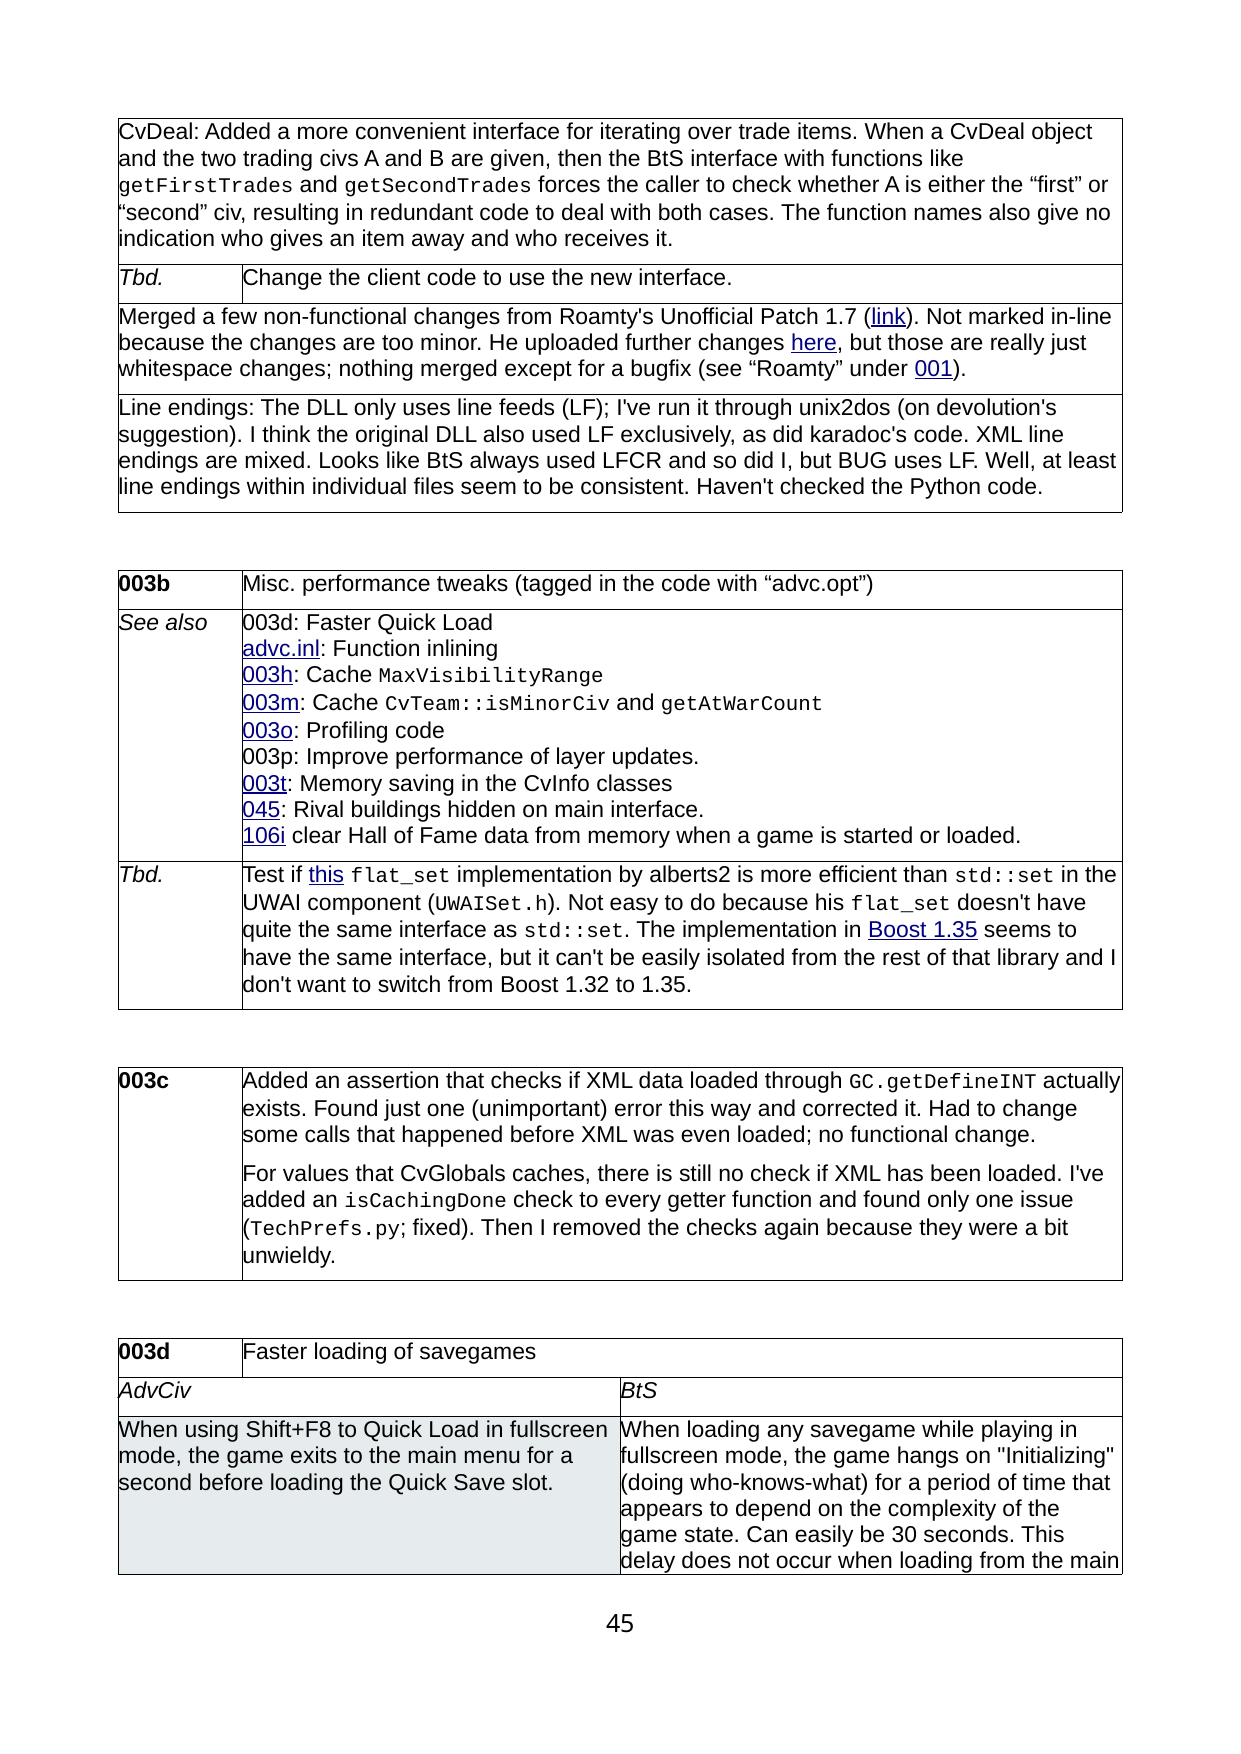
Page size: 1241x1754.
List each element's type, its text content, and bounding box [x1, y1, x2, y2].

table_header 003b [119, 571, 242, 608]
table_cell When using Shift+F8 to Quick Load in fullscreen mode, the game exits to the main menu for a second before loading the Quick Save slot. [119, 1417, 620, 1574]
table_cell See also [119, 610, 242, 861]
table_cell Line endings: The DLL only uses line feeds (LF); I've run it through unix2dos (on devolution's suggestion). I think the original DLL also used LF exclusively, as did karadoc's code. XML line endings are mixed. Looks like BtS always used LFCR and so did I, but BUG uses LF. Well, at least line endings within individual files seem to be consistent. Haven't checked the Python code. [119, 395, 1122, 512]
table_cell BtS [621, 1378, 1122, 1416]
table_cell Tbd. [119, 862, 242, 1009]
table_cell Test if this flat_set implementation by alberts2 is more efficient than std::set in the UWAI component (UWAISet.h). Not easy to do because his flat_set doesn't have quite the same interface as std::set. The implementation in Boost 1.35 seems to have the same interface, but it can't be easily isolated from the rest of that library and I don't want to switch from Boost 1.32 to 1.35. [243, 862, 1122, 1009]
table_header Faster loading of savegames [243, 1339, 1122, 1377]
table_cell Tbd. [119, 265, 242, 303]
table_header 003c [119, 1068, 242, 1280]
table_cell 003d: Faster Quick Load advc.inl: Function inlining 003h: Cache MaxVisibilityRange 003m: Cache CvTeam::isMinorCiv and getAtWarCount 003o: Profiling code 003p: Improve performance of layer updates. 003t: Memory saving in the CvInfo classes 045: Rival buildings hidden on main interface. 106i clear Hall of Fame data from memory when a game is started or loaded. [243, 610, 1122, 861]
table_cell AdvCiv [119, 1378, 620, 1416]
table_cell When loading any savegame while playing in fullscreen mode, the game hangs on "Initializing" (doing who-knows-what) for a period of time that appears to depend on the complexity of the game state. Can easily be 30 seconds. This delay does not occur when loading from the main [621, 1417, 1122, 1574]
table_header 003d [119, 1339, 242, 1377]
table_header Misc. performance tweaks (tagged in the code with “advc.opt”) [243, 571, 1122, 608]
table_header Added an assertion that checks if XML data loaded through GC.getDefineINT actually exists. Found just one (unimportant) error this way and corrected it. Had to change some calls that happened before XML was even loaded; no functional change. For values that CvGlobals caches, there is still no check if XML has been loaded. I've added an isCachingDone check to every getter function and found only one issue (TechPrefs.py; fixed). Then I removed the checks again because they were a bit unwieldy. [243, 1068, 1122, 1280]
table_cell Merged a few non-functional changes from Roamty's Unofficial Patch 1.7 (link). Not marked in-line because the changes are too minor. He uploaded further changes here, but those are really just whitespace changes; nothing merged except for a bugfix (see “Roamty” under 001). [119, 304, 1122, 394]
table_cell CvDeal: Added a more convenient interface for iterating over trade items. When a CvDeal object and the two trading civs A and B are given, then the BtS interface with functions like getFirstTrades and getSecondTrades forces the caller to check whether A is either the “first” or “second” civ, resulting in redundant code to deal with both cases. The function names also give no indication who gives an item away and who receives it. [119, 119, 1122, 264]
table_cell Change the client code to use the new interface. [243, 265, 1122, 303]
